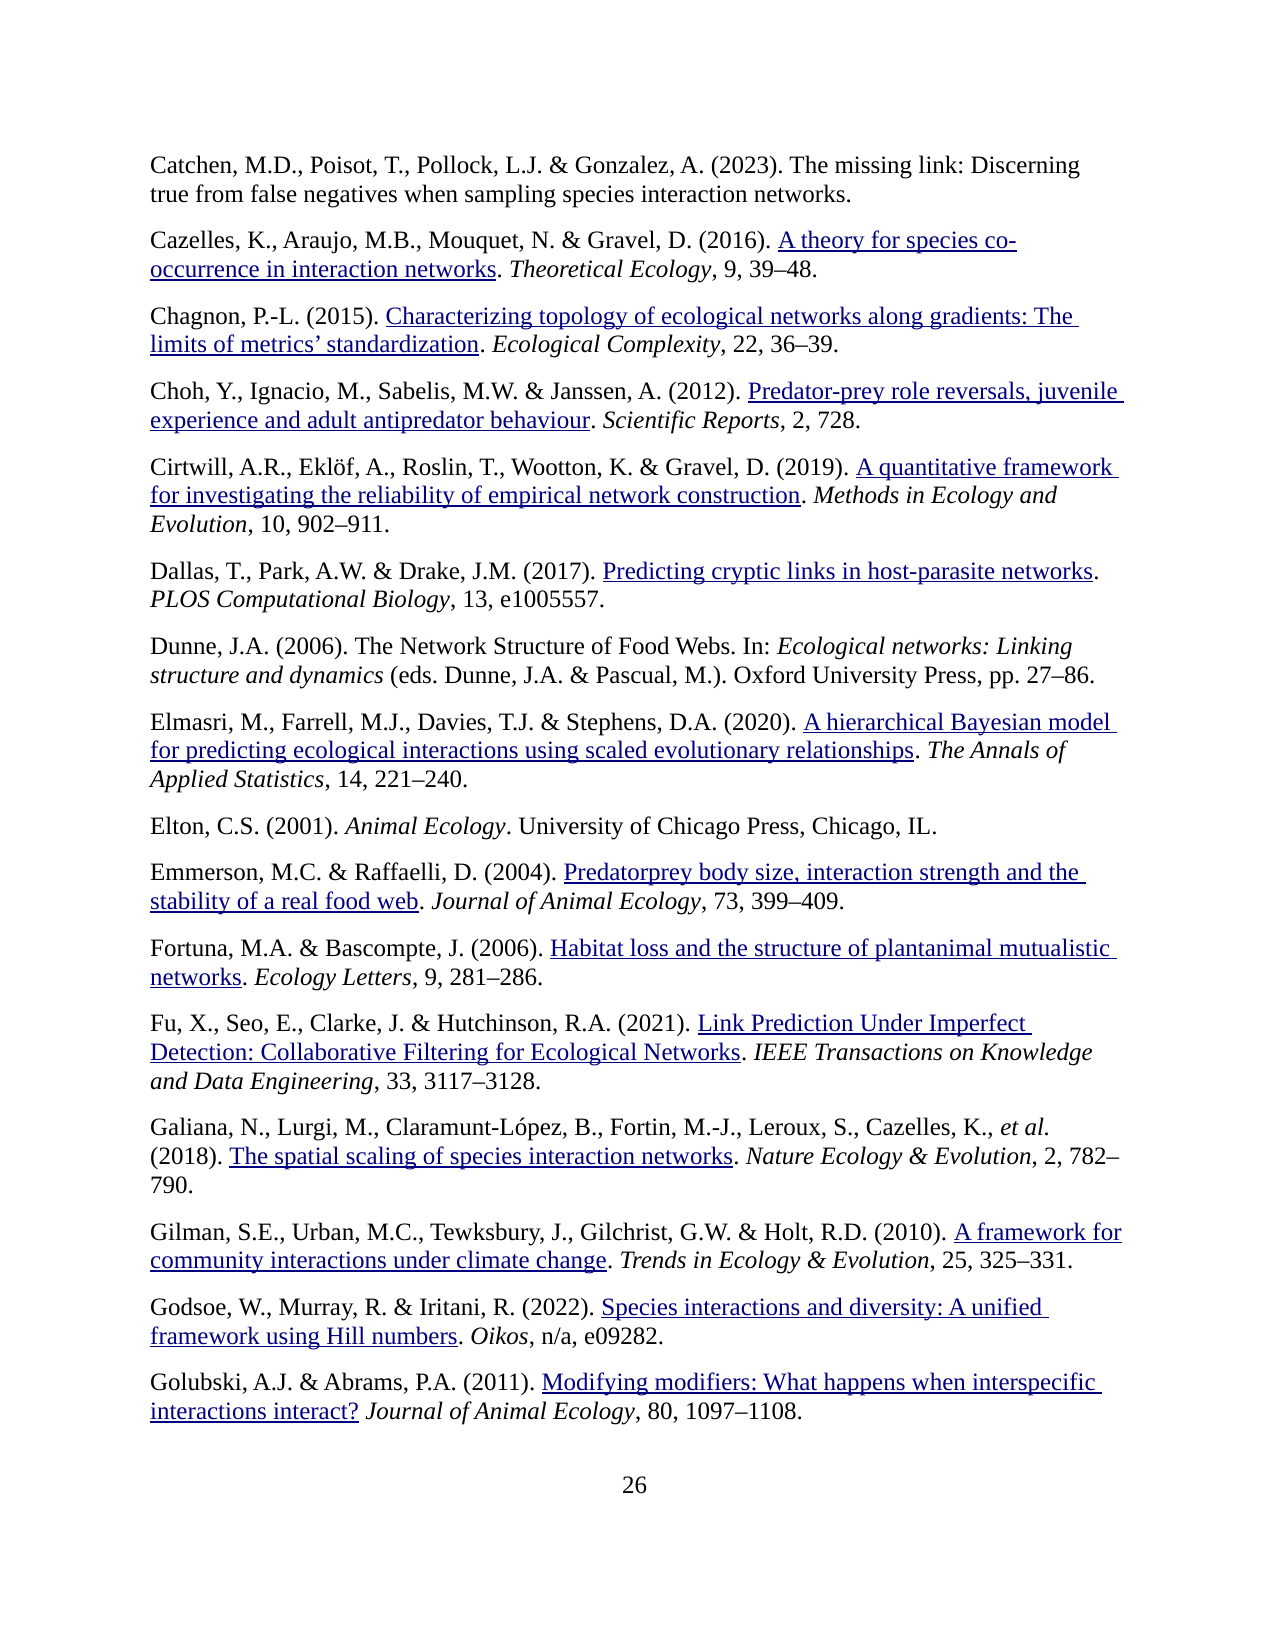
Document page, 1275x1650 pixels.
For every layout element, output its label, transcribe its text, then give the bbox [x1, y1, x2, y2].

text Cirtwill, A.R., Eklöf, A., Roslin, T., Wootton, K. & Gravel, D. (2019). A quantitative framework for investigating the reliability of empirical network construction. Methods in Ecology and Evolution, 10, 902–911. [150, 452, 1125, 538]
text Cazelles, K., Araujo, M.B., Mouquet, N. & Gravel, D. (2016). A theory for species co-occurrence in interaction networks. Theoretical Ecology, 9, 39–48. [150, 225, 1125, 283]
text Catchen, M.D., Poisot, T., Pollock, L.J. & Gonzalez, A. (2023). The missing link: Discerning true from false negatives when sampling species interaction networks. [150, 150, 1125, 207]
text Godsoe, W., Murray, R. & Iritani, R. (2022). Species interactions and diversity: A unified framework using Hill numbers. Oikos, n/a, e09282. [150, 1292, 1125, 1349]
text Galiana, N., Lurgi, M., Claramunt-López, B., Fortin, M.-J., Leroux, S., Cazelles, K., et al. (2018). The spatial scaling of species interaction networks. Nature Ecology & Evolution, 2, 782–790. [150, 1112, 1125, 1199]
text Elton, C.S. (2001). Animal Ecology. University of Chicago Press, Chicago, IL. [150, 811, 1125, 839]
text Choh, Y., Ignacio, M., Sabelis, M.W. & Janssen, A. (2012). Predator-prey role reversals, juvenile experience and adult antipredator behaviour. Scientific Reports, 2, 728. [150, 376, 1125, 434]
text Chagnon, P.-L. (2015). Characterizing topology of ecological networks along gradients: The limits of metrics’ standardization. Ecological Complexity, 22, 36–39. [150, 301, 1125, 358]
text Fortuna, M.A. & Bascompte, J. (2006). Habitat loss and the structure of plantanimal mutualistic networks. Ecology Letters, 9, 281–286. [150, 933, 1125, 990]
text Fu, X., Seo, E., Clarke, J. & Hutchinson, R.A. (2021). Link Prediction Under Imperfect Detection: Collaborative Filtering for Ecological Networks. IEEE Transactions on Knowledge and Data Engineering, 33, 3117–3128. [150, 1008, 1125, 1094]
text Dallas, T., Park, A.W. & Drake, J.M. (2017). Predicting cryptic links in host-parasite networks. PLOS Computational Biology, 13, e1005557. [150, 556, 1125, 613]
text Emmerson, M.C. & Raffaelli, D. (2004). Predatorprey body size, interaction strength and the stability of a real food web. Journal of Animal Ecology, 73, 399–409. [150, 857, 1125, 915]
text Gilman, S.E., Urban, M.C., Tewksbury, J., Gilchrist, G.W. & Holt, R.D. (2010). A framework for community interactions under climate change. Trends in Ecology & Evolution, 25, 325–331. [150, 1217, 1125, 1274]
text Golubski, A.J. & Abrams, P.A. (2011). Modifying modifiers: What happens when interspecific interactions interact? Journal of Animal Ecology, 80, 1097–1108. [150, 1367, 1125, 1425]
text Elmasri, M., Farrell, M.J., Davies, T.J. & Stephens, D.A. (2020). A hierarchical Bayesian model for predicting ecological interactions using scaled evolutionary relationships. The Annals of Applied Statistics, 14, 221–240. [150, 707, 1125, 793]
text Dunne, J.A. (2006). The Network Structure of Food Webs. In: Ecological networks: Linking structure and dynamics (eds. Dunne, J.A. & Pascual, M.). Oxford University Press, pp. 27–86. [150, 631, 1125, 689]
